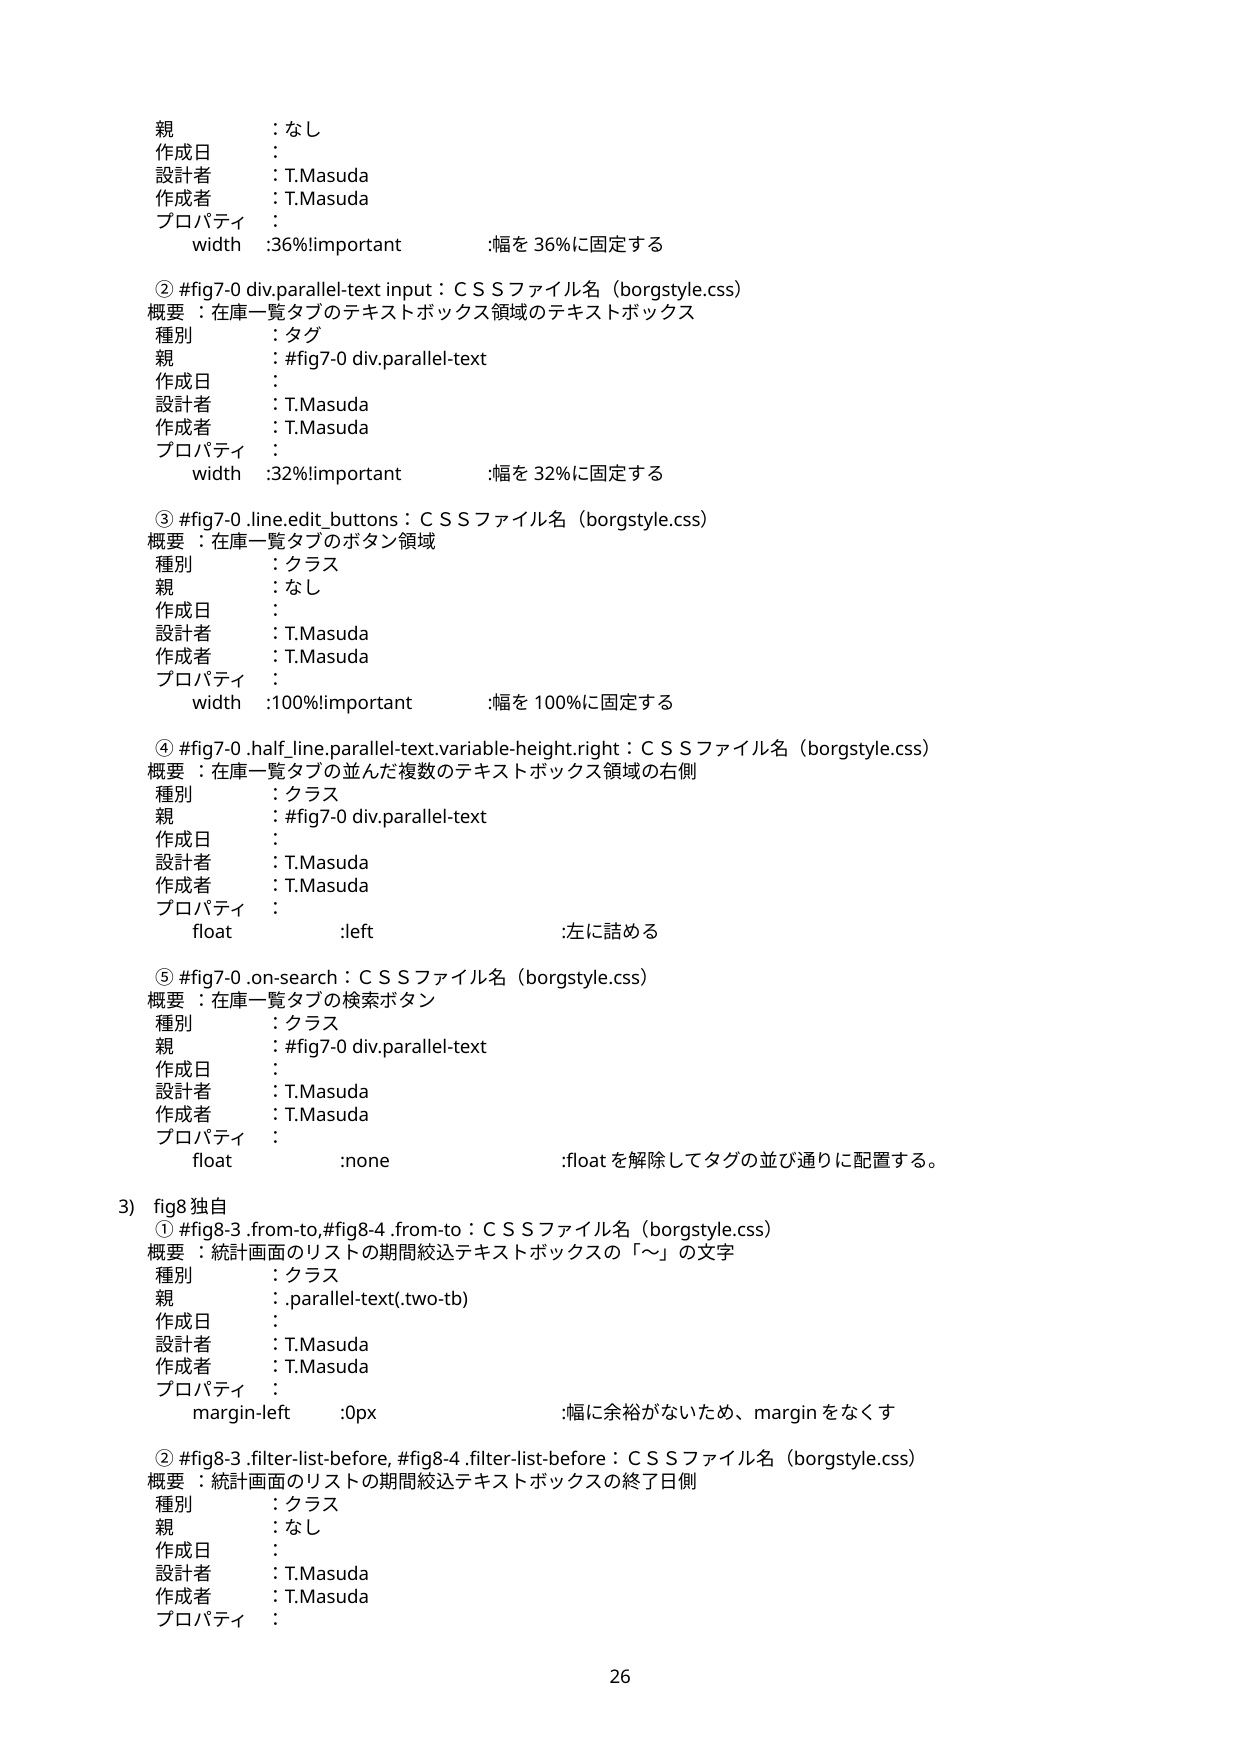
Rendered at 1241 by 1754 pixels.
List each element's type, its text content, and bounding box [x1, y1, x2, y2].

text 作成者 ：T.Masuda [118, 416, 1122, 439]
text 作成日 ： [118, 141, 1122, 164]
text 種別 ：クラス [118, 1264, 1122, 1287]
text 作成日 ： [118, 1310, 1122, 1333]
text プロパティ ： [118, 1608, 1122, 1631]
text 種別 ：クラス [118, 1012, 1122, 1035]
text 種別 ：クラス [118, 1493, 1122, 1516]
text 概要 ：統計画面のリストの期間絞込テキストボックスの「〜」の文字 [118, 1241, 1122, 1264]
text 概要 ：統計画面のリストの期間絞込テキストボックスの終了日側 [118, 1470, 1122, 1493]
text 設計者 ：T.Masuda [118, 1081, 1122, 1103]
text 作成者 ：T.Masuda [118, 1103, 1122, 1126]
text プロパティ ： [118, 1126, 1122, 1149]
text 設計者 ：T.Masuda [118, 622, 1122, 645]
text margin-left :0px :幅に余裕がないため、marginをなくす [118, 1401, 1122, 1424]
text 親 ：#fig7-0 div.parallel-text [118, 347, 1122, 370]
text 概要 ：在庫一覧タブのボタン領域 [118, 531, 1122, 553]
text width :32%!important :幅を32%に固定する [118, 462, 1122, 485]
text プロパティ ： [118, 897, 1122, 920]
text 概要 ：在庫一覧タブの並んだ複数のテキストボックス領域の右側 [118, 760, 1122, 783]
text 作成日 ： [118, 1058, 1122, 1081]
text 種別 ：クラス [118, 553, 1122, 576]
text プロパティ ： [118, 210, 1122, 233]
text 概要 ：在庫一覧タブの検索ボタン [118, 989, 1122, 1012]
text 作成日 ： [118, 599, 1122, 622]
text プロパティ ： [118, 1378, 1122, 1401]
text 作成日 ： [118, 370, 1122, 393]
text width :36%!important :幅を36%に固定する [118, 233, 1122, 256]
text 設計者 ：T.Masuda [118, 164, 1122, 187]
text ⑤ #fig7-0 .on-search：ＣＳＳファイル名（borgstyle.css） [118, 966, 1122, 989]
text 作成日 ： [118, 1539, 1122, 1562]
text ④ #fig7-0 .half_line.parallel-text.variable-height.right：ＣＳＳファイル名（borgstyle.css） [118, 737, 1122, 760]
text 親 ：#fig7-0 div.parallel-text [118, 806, 1122, 828]
text ② #fig8-3 .filter-list-before, #fig8-4 .filter-list-before：ＣＳＳファイル名（borgstyle.css） [118, 1447, 1122, 1470]
text 作成者 ：T.Masuda [118, 1356, 1122, 1378]
text float :left :左に詰める [118, 920, 1122, 943]
text 作成日 ： [118, 828, 1122, 851]
text width :100%!important :幅を100%に固定する [118, 691, 1122, 714]
text ② #fig7-0 div.parallel-text input：ＣＳＳファイル名（borgstyle.css） [118, 278, 1122, 301]
text 親 ：なし [118, 1516, 1122, 1539]
text ① #fig8-3 .from-to,#fig8-4 .from-to：ＣＳＳファイル名（borgstyle.css） [118, 1218, 1122, 1241]
text プロパティ ： [118, 668, 1122, 691]
text 親 ：.parallel-text(.two-tb) [118, 1287, 1122, 1310]
text 設計者 ：T.Masuda [118, 393, 1122, 416]
text 種別 ：クラス [118, 783, 1122, 806]
text 作成者 ：T.Masuda [118, 187, 1122, 210]
text 作成者 ：T.Masuda [118, 645, 1122, 668]
text float :none :floatを解除してタグの並び通りに配置する。 [118, 1149, 1122, 1172]
text ③ #fig7-0 .line.edit_buttons：ＣＳＳファイル名（borgstyle.css） [118, 508, 1122, 531]
text 設計者 ：T.Masuda [118, 851, 1122, 874]
text 作成者 ：T.Masuda [118, 1585, 1122, 1608]
text 親 ：なし [118, 118, 1122, 141]
text 設計者 ：T.Masuda [118, 1333, 1122, 1356]
text 設計者 ：T.Masuda [118, 1562, 1122, 1585]
text 概要 ：在庫一覧タブのテキストボックス領域のテキストボックス [118, 301, 1122, 324]
text 作成者 ：T.Masuda [118, 874, 1122, 897]
text 親 ：なし [118, 576, 1122, 599]
text 種別 ：タグ [118, 324, 1122, 347]
text 親 ：#fig7-0 div.parallel-text [118, 1035, 1122, 1058]
text 3) fig8独自 [118, 1195, 1122, 1218]
text プロパティ ： [118, 439, 1122, 462]
